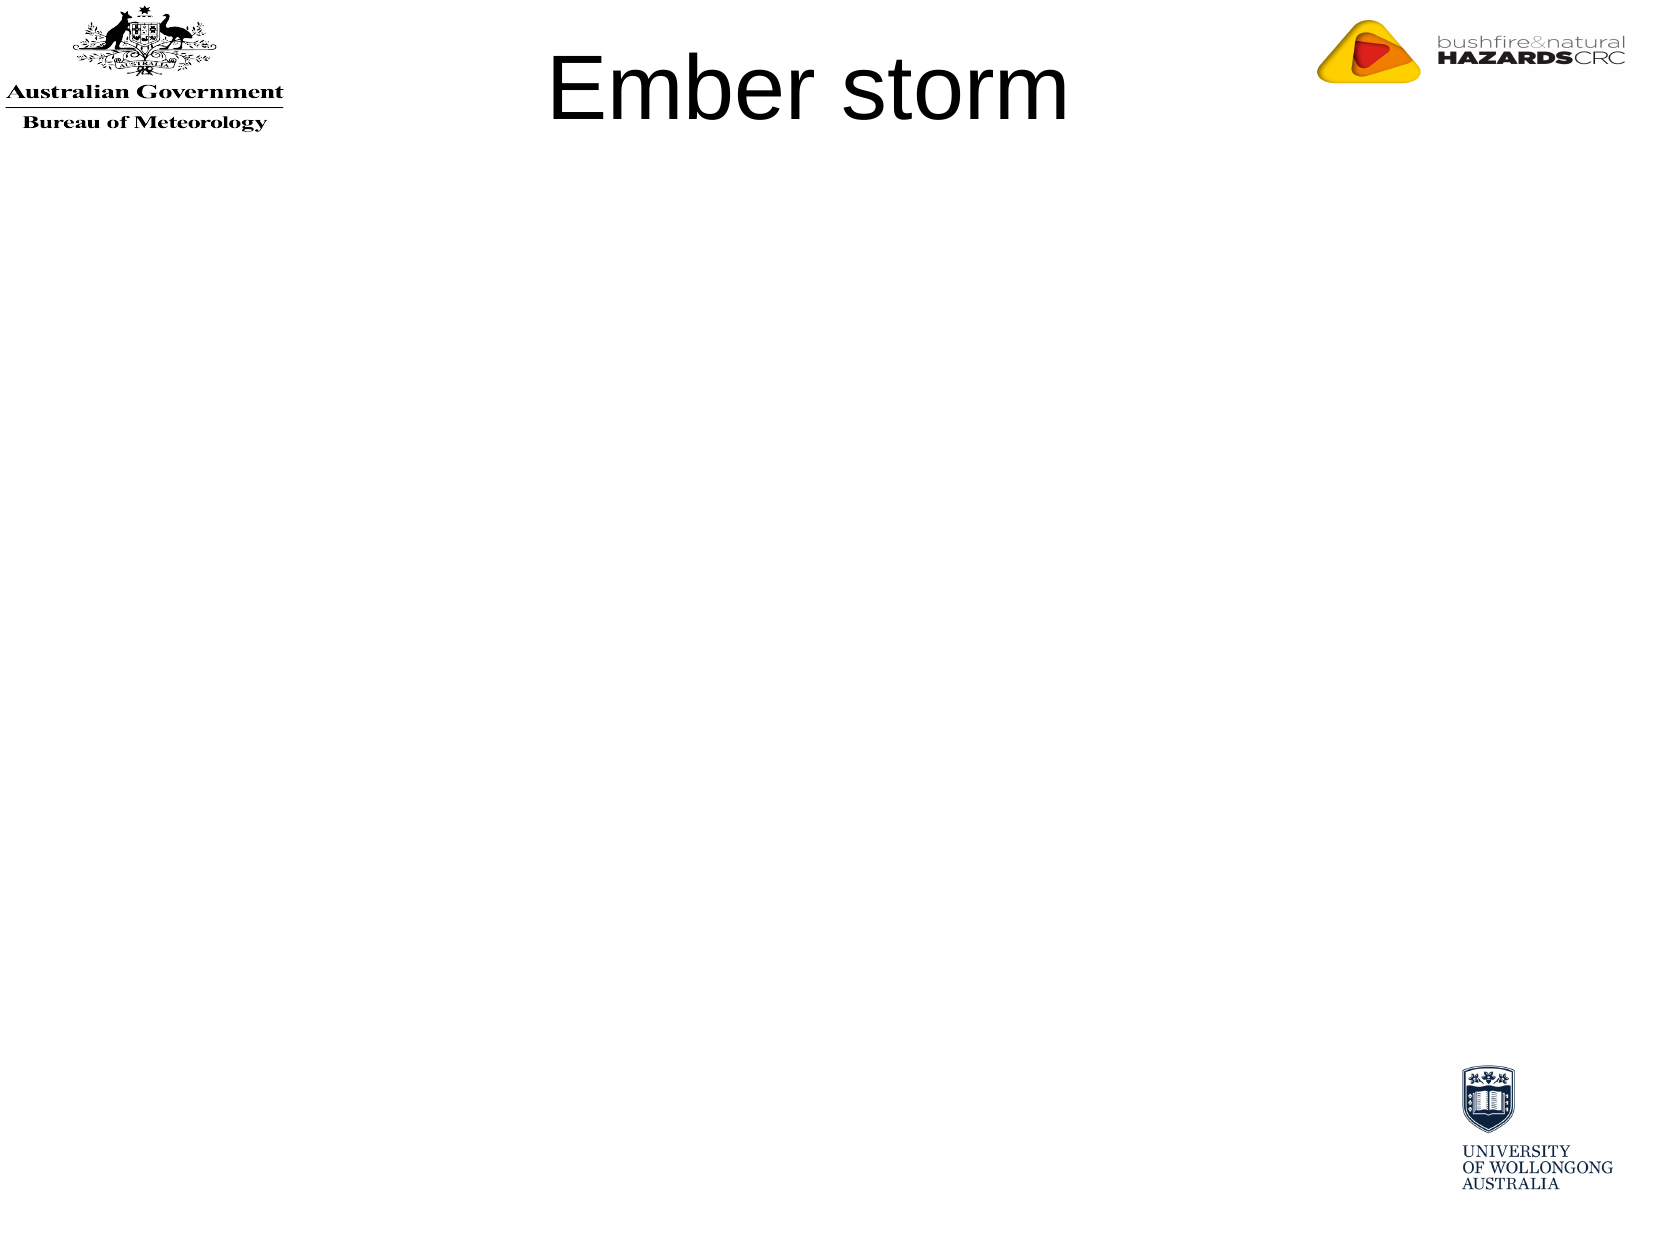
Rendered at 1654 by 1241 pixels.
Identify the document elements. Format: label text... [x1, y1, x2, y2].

picture [1329, 8, 1642, 95]
picture [5, 5, 284, 132]
title Ember storm [289, 0, 1329, 166]
picture [1433, 1023, 1642, 1232]
